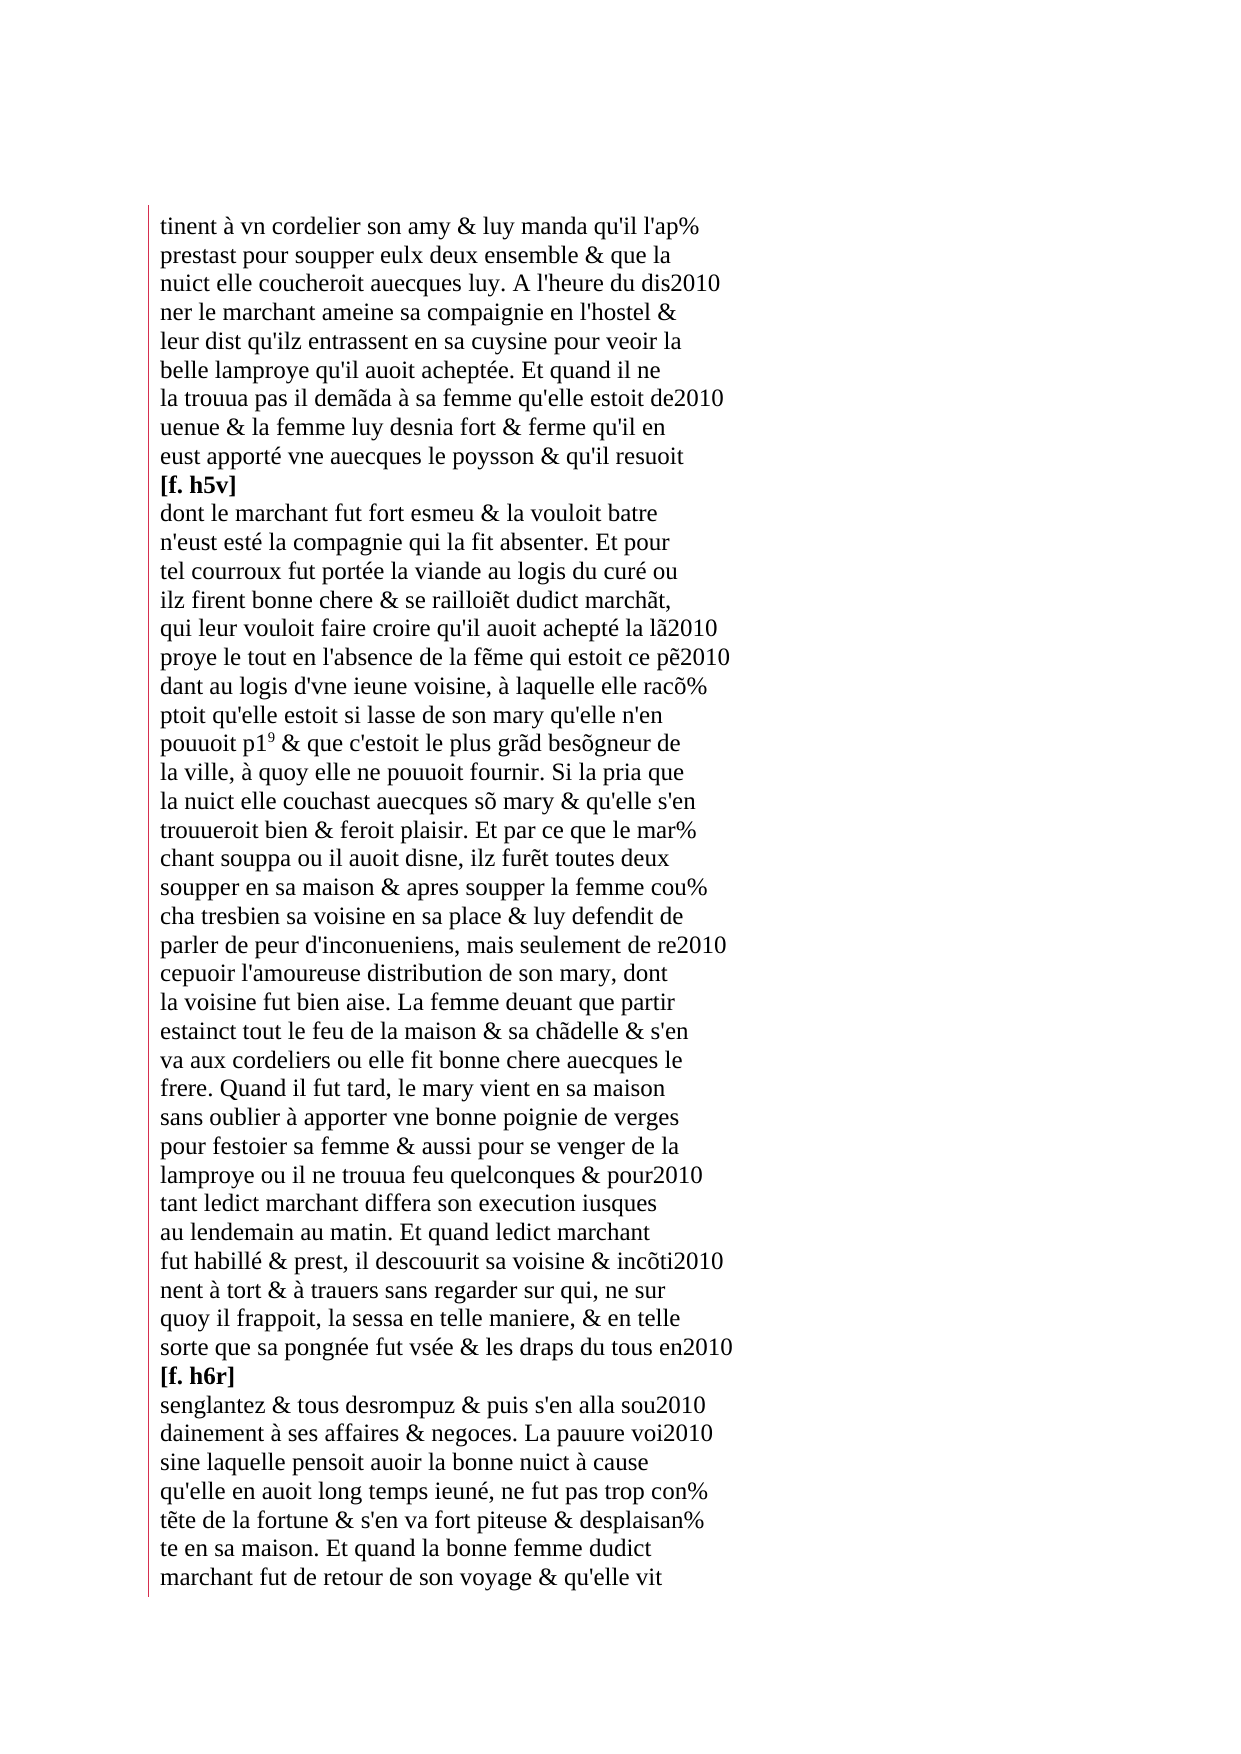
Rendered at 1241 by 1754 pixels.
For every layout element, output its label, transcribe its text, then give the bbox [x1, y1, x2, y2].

text tinent à vn cordelier son amy & luy manda qu'il l'ap% prestast pour soupper eulx deux ensemble & que la nuict elle coucheroit auecques luy. A l'heure du dis2010 ner le marchant ameine sa compaignie en l'hostel & leur dist qu'ilz entrassent en sa cuysine pour veoir la belle lamproye qu'il auoit acheptée. Et quand il ne la trouua pas il demãda à sa femme qu'elle estoit de2010 uenue & la femme luy desnia fort & ferme qu'il en eust apporté vne auecques le poysson & qu'il resuoit [f. h5v] dont le marchant fut fort esmeu & la vouloit batre n'eust esté la compagnie qui la fit absenter. Et pour tel courroux fut portée la viande au logis du curé ou ilz firent bonne chere & se railloiẽt dudict marchãt, qui leur vouloit faire croire qu'il auoit achepté la lã2010 proye le tout en l'absence de la fẽme qui estoit ce pẽ2010 dant au logis d'vne ieune voisine, à laquelle elle racõ% ptoit qu'elle estoit si lasse de son mary qu'elle n'en pouuoit p19 & que c'estoit le plus grãd besõgneur de la ville, à quoy elle ne pouuoit fournir. Si la pria que la nuict elle couchast auecques sõ mary & qu'elle s'en trouueroit bien & feroit plaisir. Et par ce que le mar% chant souppa ou il auoit disne, ilz furẽt toutes deux soupper en sa maison & apres soupper la femme cou% cha tresbien sa voisine en sa place & luy defendit de parler de peur d'inconueniens, mais seulement de re2010 cepuoir l'amoureuse distribution de son mary, dont la voisine fut bien aise. La femme deuant que partir estainct tout le feu de la maison & sa chãdelle & s'en va aux cordeliers ou elle fit bonne chere auecques le frere. Quand il fut tard, le mary vient en sa maison sans oublier à apporter vne bonne poignie de verges pour festoier sa femme & aussi pour se venger de la lamproye ou il ne trouua feu quelconques & pour2010 tant ledict marchant differa son execution iusques au lendemain au matin. Et quand ledict marchant fut habillé & prest, il descouurit sa voisine & incõti2010 nent à tort & à trauers sans regarder sur qui, ne sur quoy il frappoit, la sessa en telle maniere, & en telle sorte que sa pongnée fut vsée & les draps du tous en2010 [f. h6r] senglantez & tous desrompuz & puis s'en alla sou2010 dainement à ses affaires & negoces. La pauure voi2010 sine laquelle pensoit auoir la bonne nuict à cause qu'elle en auoit long temps ieuné, ne fut pas trop con% tẽte de la fortune & s'en va fort piteuse & desplaisan% te en sa maison. Et quand la bonne femme dudict marchant fut de retour de son voyage & qu'elle vit [149, 205, 1093, 1597]
